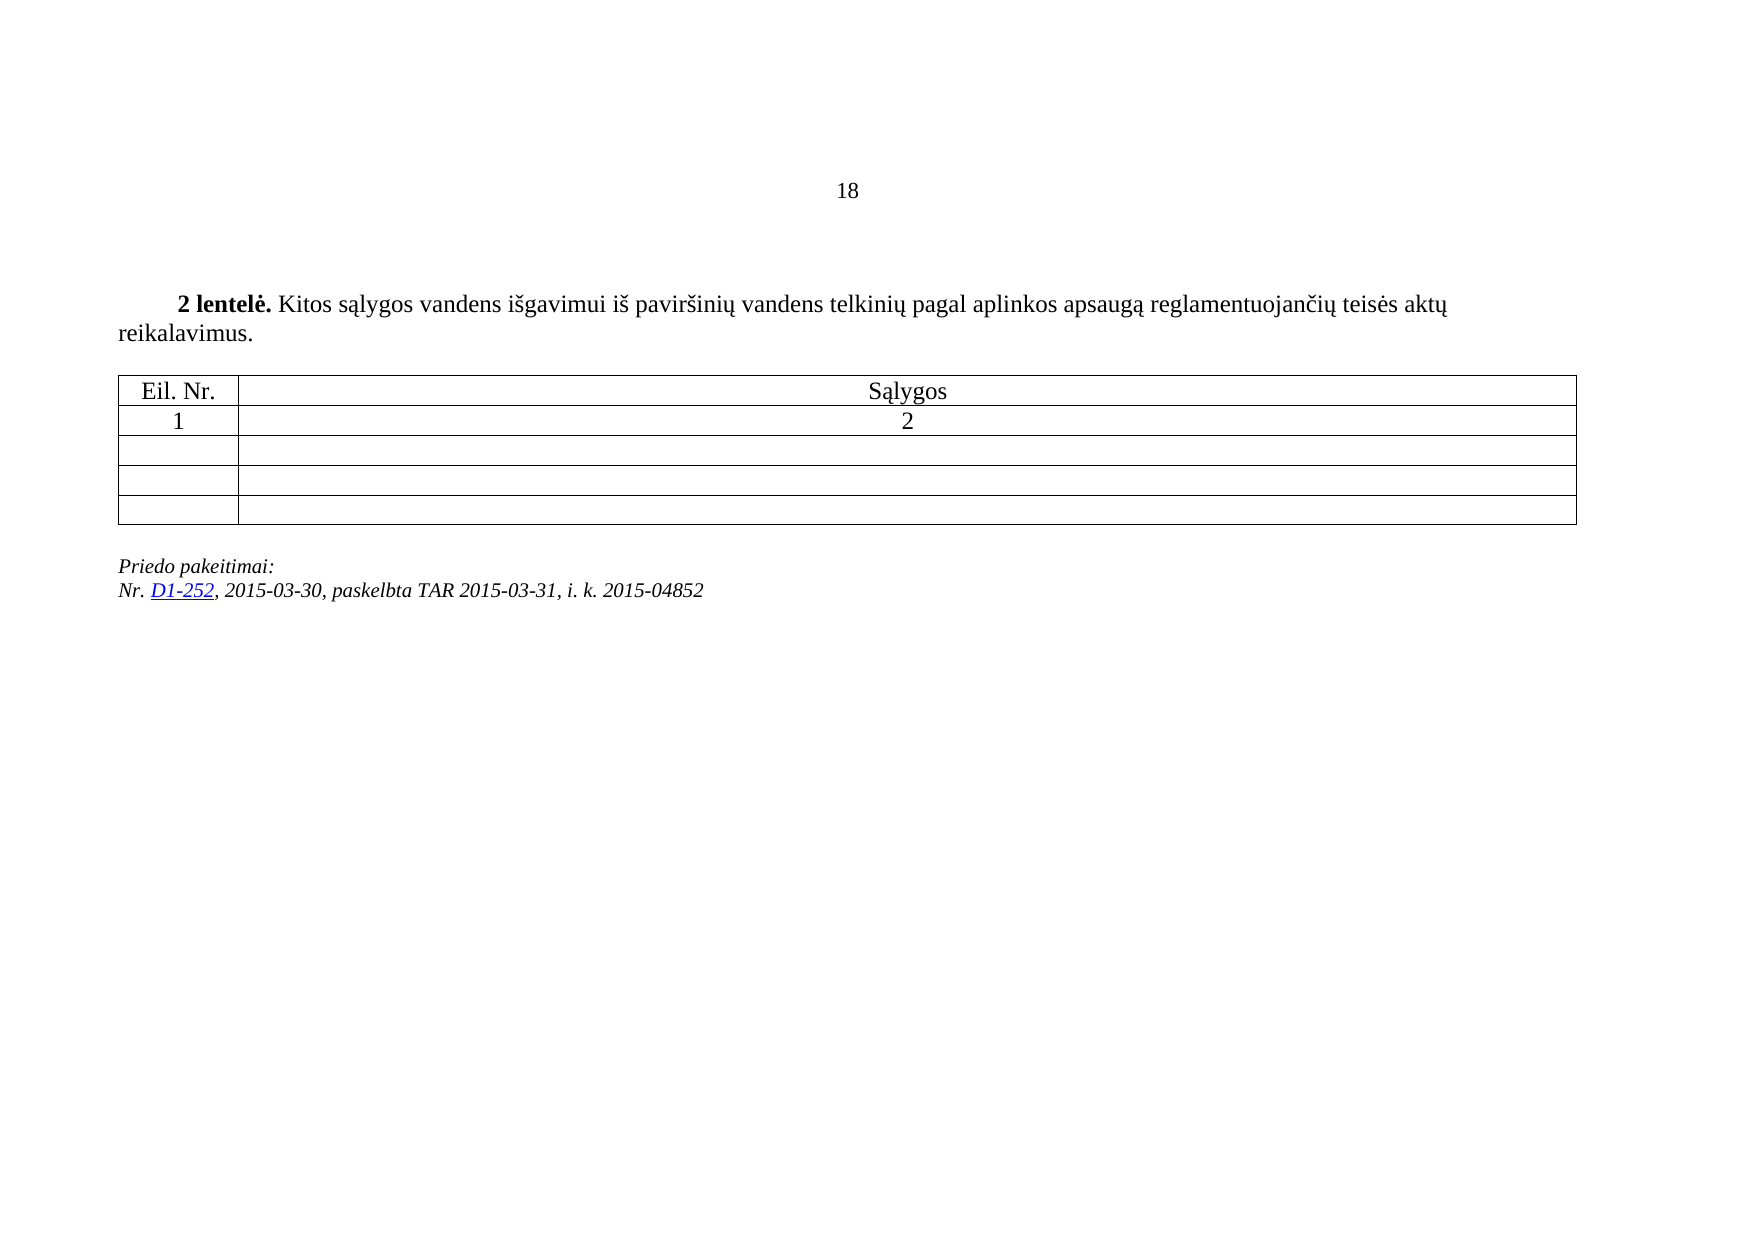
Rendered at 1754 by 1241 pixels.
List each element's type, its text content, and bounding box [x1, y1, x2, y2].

table_cell [239, 436, 1576, 465]
table_cell [239, 496, 1576, 524]
table_cell 1 [119, 406, 238, 435]
table_header Eil. Nr. [119, 376, 238, 405]
table_cell [239, 466, 1576, 494]
table_cell [119, 436, 238, 465]
text Priedo pakeitimai: [118, 554, 1577, 578]
table_cell 2 [239, 406, 1576, 435]
text 2 lentelė. Kitos sąlygos vandens išgavimui iš paviršinių vandens telkinių pagal aplinkos apsaugą reglamentuojančių teisės aktų reikalavimus. [118, 289, 1577, 347]
table_header Sąlygos [239, 376, 1576, 405]
table_cell [119, 466, 238, 494]
text Nr. D1-252, 2015-03-30, paskelbta TAR 2015-03-31, i. k. 2015-04852 [118, 578, 1577, 602]
table_cell [119, 496, 238, 524]
